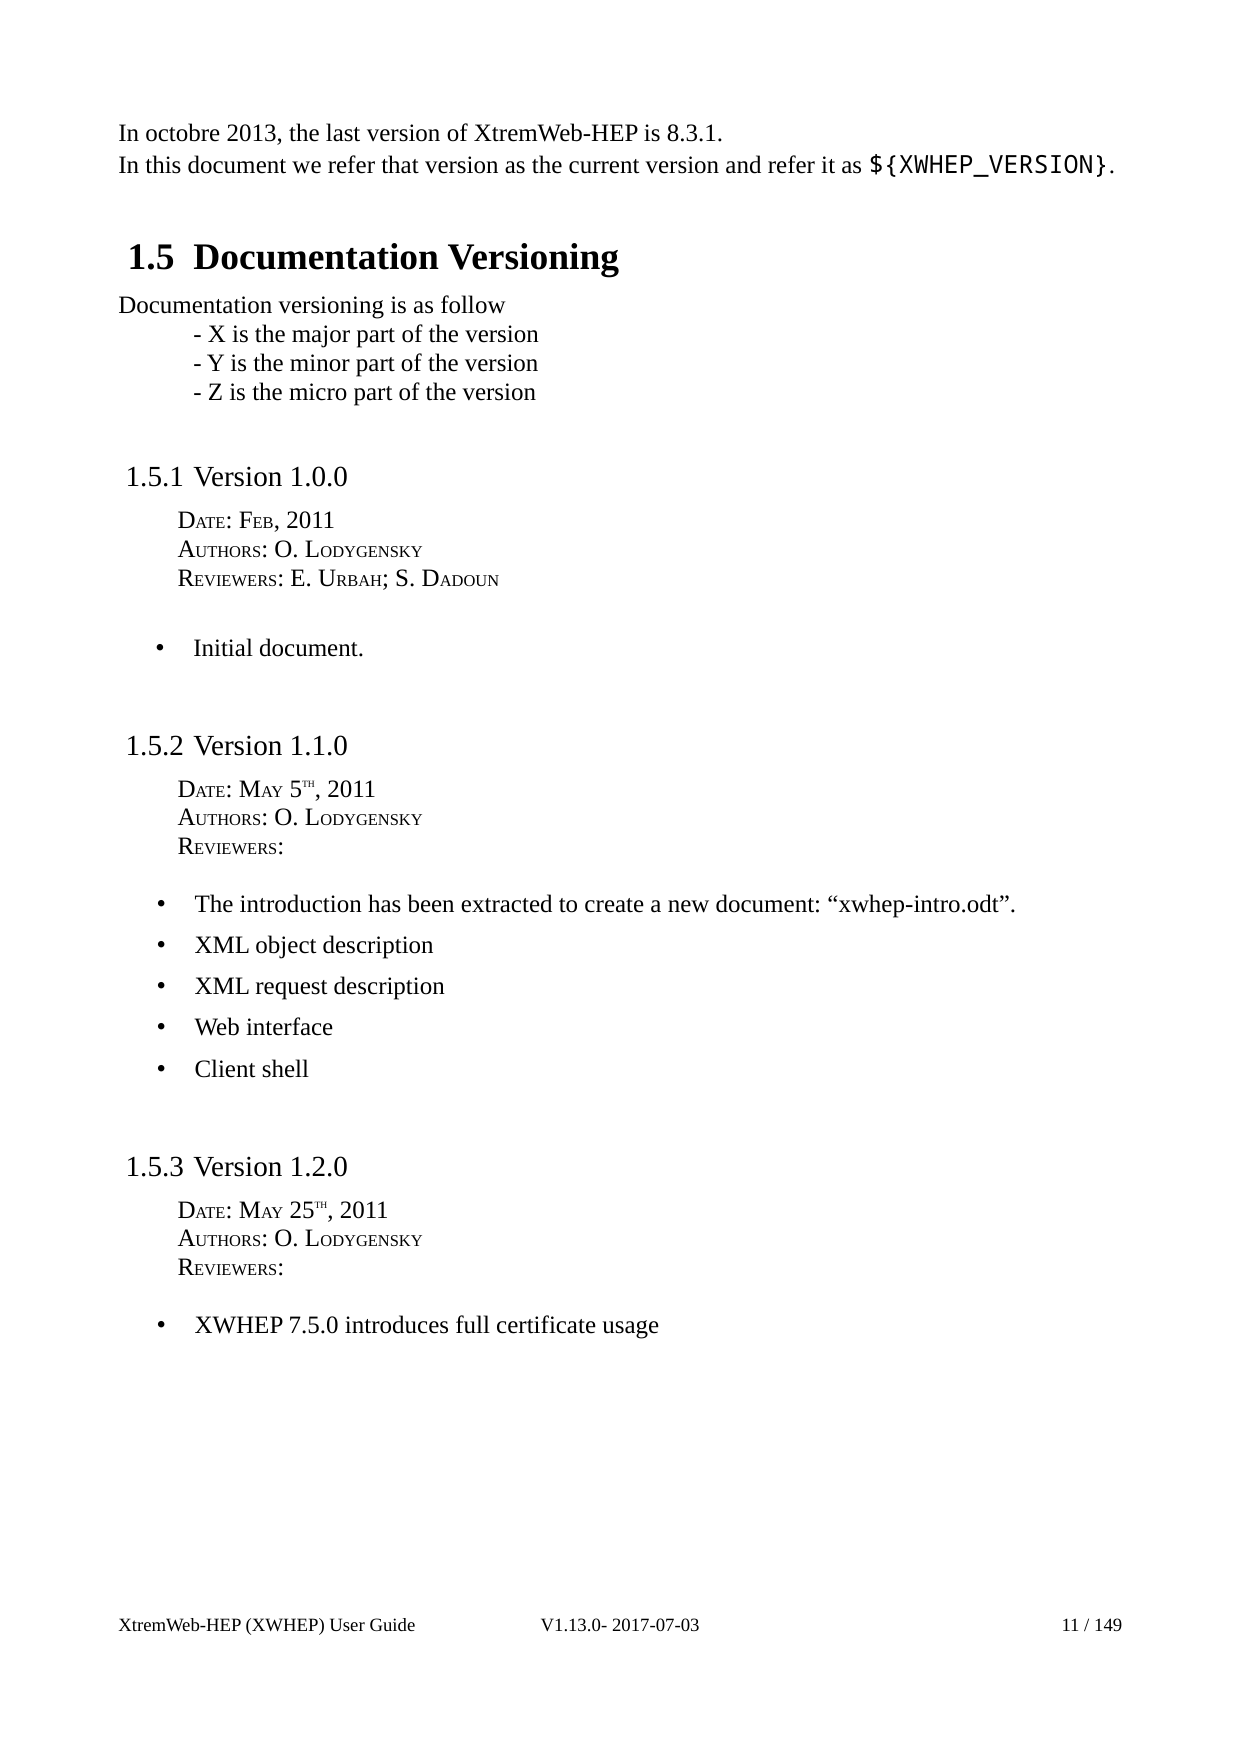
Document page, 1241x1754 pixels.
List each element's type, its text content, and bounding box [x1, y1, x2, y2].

text - Z is the micro part of the version [118, 377, 1122, 405]
text - Y is the minor part of the version [118, 348, 1122, 377]
list Web interface [157, 1012, 1122, 1041]
list XML request description [157, 971, 1122, 1000]
list Initial document. [156, 633, 1122, 661]
list Client shell [157, 1054, 1122, 1082]
text Authors: O. Lodygensky [177, 1223, 1122, 1252]
text Reviewers: E. Urbah; S. Dadoun [177, 563, 1122, 591]
text Reviewers: [177, 831, 1122, 860]
subtitle Version 1.2.0 [118, 1149, 1122, 1182]
subtitle Version 1.0.0 [118, 459, 1122, 493]
text Reviewers: [177, 1252, 1122, 1281]
text - X is the major part of the version [118, 319, 1122, 348]
list The introduction has been extracted to create a new document: “xwhep-intro.odt”. [157, 889, 1122, 917]
text Date: Feb, 2011 [177, 505, 1122, 534]
subtitle Version 1.1.0 [118, 728, 1122, 761]
text Date: May 5th, 2011 [177, 774, 1122, 802]
text Documentation versioning is as follow [118, 290, 1122, 319]
text Date: May 25th, 2011 [177, 1195, 1122, 1223]
text Authors: O. Lodygensky [177, 802, 1122, 831]
list XML object description [157, 930, 1122, 959]
list XWHEP 7.5.0 introduces full certificate usage [157, 1310, 1122, 1338]
text Authors: O. Lodygensky [177, 534, 1122, 563]
subtitle Documentation Versioning [118, 235, 1122, 278]
text In this document we refer that version as the current version and refer it as ${XWHEP_VERSION}. [118, 147, 1122, 181]
text In octobre 2013, the last version of XtremWeb-HEP is 8.3.1. [118, 118, 1122, 147]
